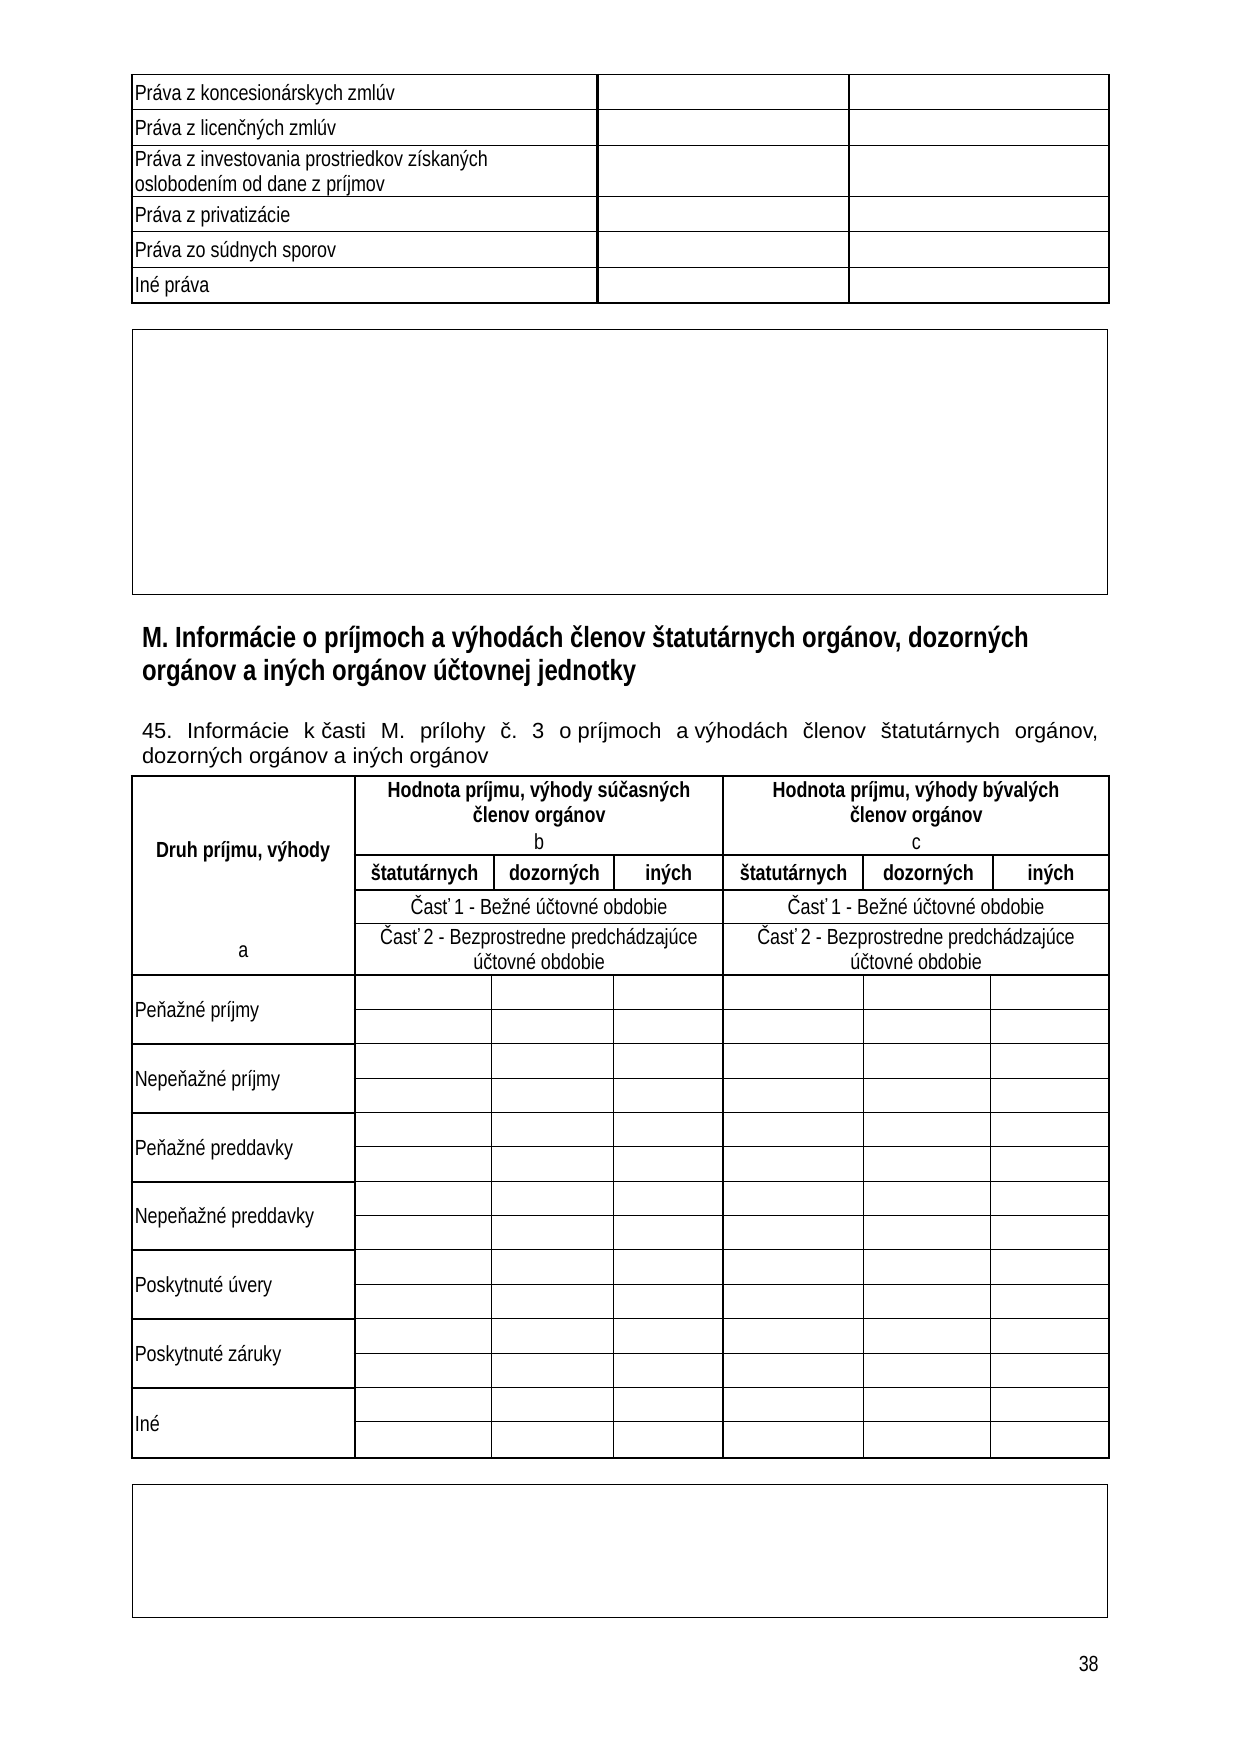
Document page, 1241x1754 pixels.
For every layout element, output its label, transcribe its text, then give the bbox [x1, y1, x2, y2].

table_cell [492, 1079, 613, 1112]
table_cell [492, 1388, 613, 1421]
table_cell [724, 1388, 863, 1421]
table_cell [614, 1010, 722, 1043]
table_cell [991, 1388, 1108, 1421]
table_cell [850, 232, 1108, 267]
table_cell [724, 1079, 863, 1112]
table_cell [850, 197, 1108, 231]
table_cell dozorných [864, 856, 992, 889]
subtitle M. Informácie o príjmoch a výhodách členov štatutárnych orgánov, dozorných orgánov a iných orgánov účtovnej jednotky [142, 620, 1098, 687]
table_cell [614, 976, 722, 1009]
table_cell b [356, 827, 722, 854]
table_cell [492, 1354, 613, 1387]
table_header [133, 330, 1107, 594]
table_cell iných [615, 856, 722, 889]
table_cell [614, 1113, 722, 1146]
table_cell [864, 976, 990, 1009]
table_cell [864, 1182, 990, 1215]
table_cell [991, 976, 1108, 1009]
table_cell Časť 2 - Bezprostredne predchádzajúce účtovné obdobie [724, 924, 1108, 974]
table_cell Práva z privatizácie [133, 197, 596, 231]
table_cell [356, 1010, 491, 1043]
table_cell [614, 1182, 722, 1215]
table_cell [864, 1113, 990, 1146]
table_cell [614, 1216, 722, 1249]
table_cell [599, 232, 848, 267]
table_cell [864, 1216, 990, 1249]
table_cell [864, 1010, 990, 1043]
table_cell [991, 1319, 1108, 1352]
table_cell [864, 1044, 990, 1077]
table_cell Poskytnuté úvery [133, 1251, 354, 1318]
table_cell [356, 1285, 491, 1318]
table_cell [356, 1182, 491, 1215]
table_cell [356, 1113, 491, 1146]
table_cell [356, 1388, 491, 1421]
table_cell [599, 146, 848, 196]
table_cell Časť 1 - Bežné účtovné obdobie [724, 891, 1108, 923]
table_cell [599, 75, 848, 109]
table_cell [864, 1147, 990, 1181]
table_cell [492, 1285, 613, 1318]
table_cell [492, 1216, 613, 1249]
table_cell [991, 1250, 1108, 1284]
table_cell [850, 146, 1108, 196]
table_cell [991, 1044, 1108, 1077]
table_cell [724, 1010, 863, 1043]
table_cell [724, 1319, 863, 1352]
table_cell [614, 1250, 722, 1284]
table_cell [492, 1250, 613, 1284]
table_cell štatutárnych [356, 856, 493, 889]
table_cell Nepeňažné príjmy [133, 1045, 354, 1112]
table_cell [991, 1010, 1108, 1043]
table_cell [356, 1147, 491, 1181]
table_cell [850, 110, 1108, 144]
table_cell [614, 1079, 722, 1112]
text 45. Informácie k časti M. prílohy č. 3 o príjmoch a výhodách členov štatutárnych orgánov, dozorných orgánov a iných orgánov [142, 718, 1098, 768]
table_cell [492, 1182, 613, 1215]
table_cell [864, 1285, 990, 1318]
table_cell [850, 268, 1108, 302]
table_cell [492, 1147, 613, 1181]
table_cell [356, 976, 491, 1009]
table_cell [991, 1147, 1108, 1181]
table_cell [864, 1422, 990, 1457]
table_cell Peňažné príjmy [133, 976, 354, 1043]
table_header [133, 1485, 1107, 1617]
table_cell a [133, 923, 354, 974]
table_cell [724, 1113, 863, 1146]
table_cell [850, 75, 1108, 109]
table_cell [991, 1079, 1108, 1112]
table_cell [991, 1216, 1108, 1249]
table_cell [991, 1182, 1108, 1215]
table_cell [356, 1044, 491, 1077]
table_cell [614, 1044, 722, 1077]
table_cell [614, 1147, 722, 1181]
table_cell Práva z investovania prostriedkov získaných oslobodením od dane z príjmov [133, 146, 596, 196]
table_cell [991, 1113, 1108, 1146]
table_cell [724, 1182, 863, 1215]
table_cell [599, 110, 848, 144]
table_cell [724, 1147, 863, 1181]
table_cell [614, 1388, 722, 1421]
table_cell [599, 268, 848, 302]
table_cell [356, 1319, 491, 1352]
table_cell [724, 1216, 863, 1249]
table_cell Časť 1 - Bežné účtovné obdobie [356, 891, 722, 923]
table_cell dozorných [495, 856, 613, 889]
table_cell Práva z licenčných zmlúv [133, 110, 596, 144]
table_header Hodnota príjmu, výhody bývalých členov orgánov [724, 777, 1108, 827]
table_cell Iné [133, 1389, 354, 1457]
table_cell [724, 1285, 863, 1318]
table_cell [356, 1250, 491, 1284]
table_cell [614, 1319, 722, 1352]
table_cell [724, 976, 863, 1009]
table_cell [991, 1422, 1108, 1457]
table_cell [614, 1285, 722, 1318]
table_cell [356, 1354, 491, 1387]
table_cell [614, 1422, 722, 1457]
table_cell [492, 976, 613, 1009]
table_cell [991, 1285, 1108, 1318]
table_cell [864, 1388, 990, 1421]
table_cell [991, 1354, 1108, 1387]
table_cell [599, 197, 848, 231]
table_cell [864, 1354, 990, 1387]
table_cell Poskytnuté záruky [133, 1320, 354, 1387]
table_cell [356, 1216, 491, 1249]
table_cell c [724, 827, 1108, 854]
table_cell Práva zo súdnych sporov [133, 232, 596, 267]
table_cell [492, 1044, 613, 1077]
table_cell Práva z koncesionárskych zmlúv [133, 75, 596, 109]
table_cell [492, 1010, 613, 1043]
table_cell štatutárnych [724, 856, 862, 889]
table_cell [724, 1354, 863, 1387]
table_cell Nepeňažné preddavky [133, 1183, 354, 1249]
table_cell [492, 1113, 613, 1146]
table_header Hodnota príjmu, výhody súčasných členov orgánov [356, 777, 722, 827]
table_cell [492, 1319, 613, 1352]
table_cell [356, 1422, 491, 1457]
table_cell [356, 1079, 491, 1112]
table_cell [724, 1250, 863, 1284]
table_cell Časť 2 - Bezprostredne predchádzajúce účtovné obdobie [356, 924, 722, 974]
table_cell Peňažné preddavky [133, 1114, 354, 1181]
table_cell [614, 1354, 722, 1387]
table_cell Iné práva [133, 268, 596, 302]
table_cell [724, 1422, 863, 1457]
table_cell [724, 1044, 863, 1077]
table_cell [864, 1250, 990, 1284]
table_cell [864, 1079, 990, 1112]
table_header Druh príjmu, výhody [133, 777, 354, 923]
table_cell iných [994, 856, 1108, 889]
table_cell [864, 1319, 990, 1352]
table_cell [492, 1422, 613, 1457]
